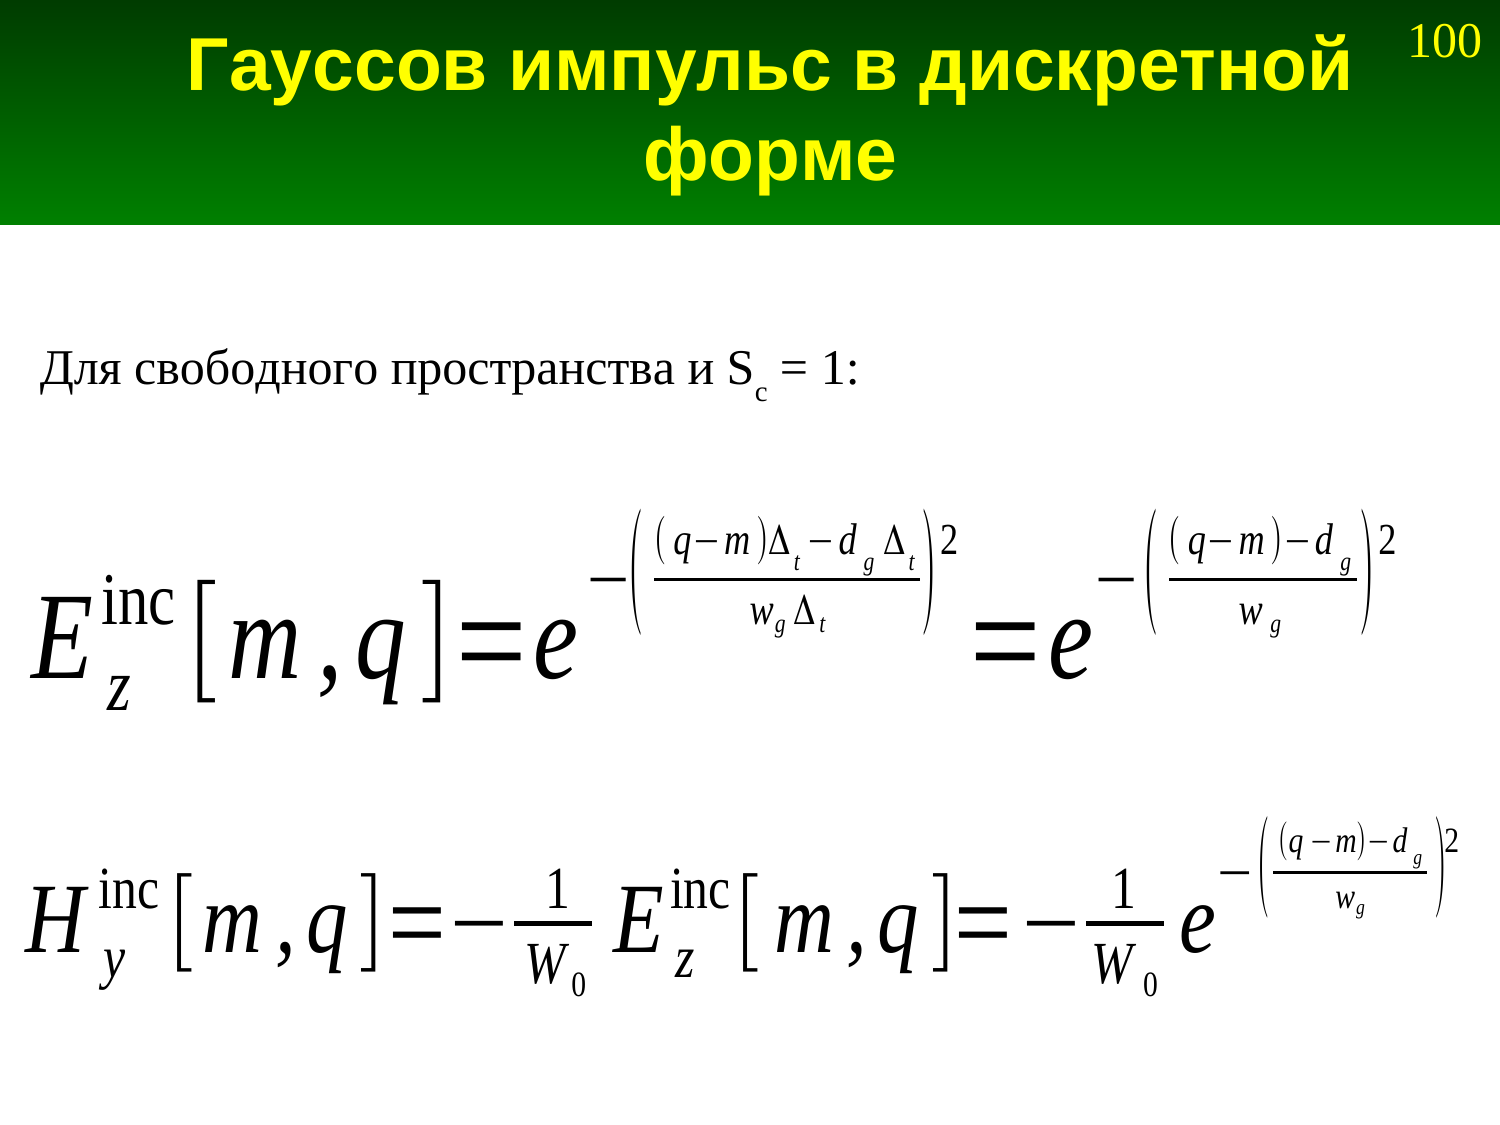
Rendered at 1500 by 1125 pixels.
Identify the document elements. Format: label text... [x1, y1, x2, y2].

chart [0, 814, 1483, 1006]
text_box Для свободного пространства и Sc = 1: [25, 327, 875, 415]
title Гауссов импульс в дискретной форме [100, 7, 1441, 204]
chart [0, 507, 1421, 726]
